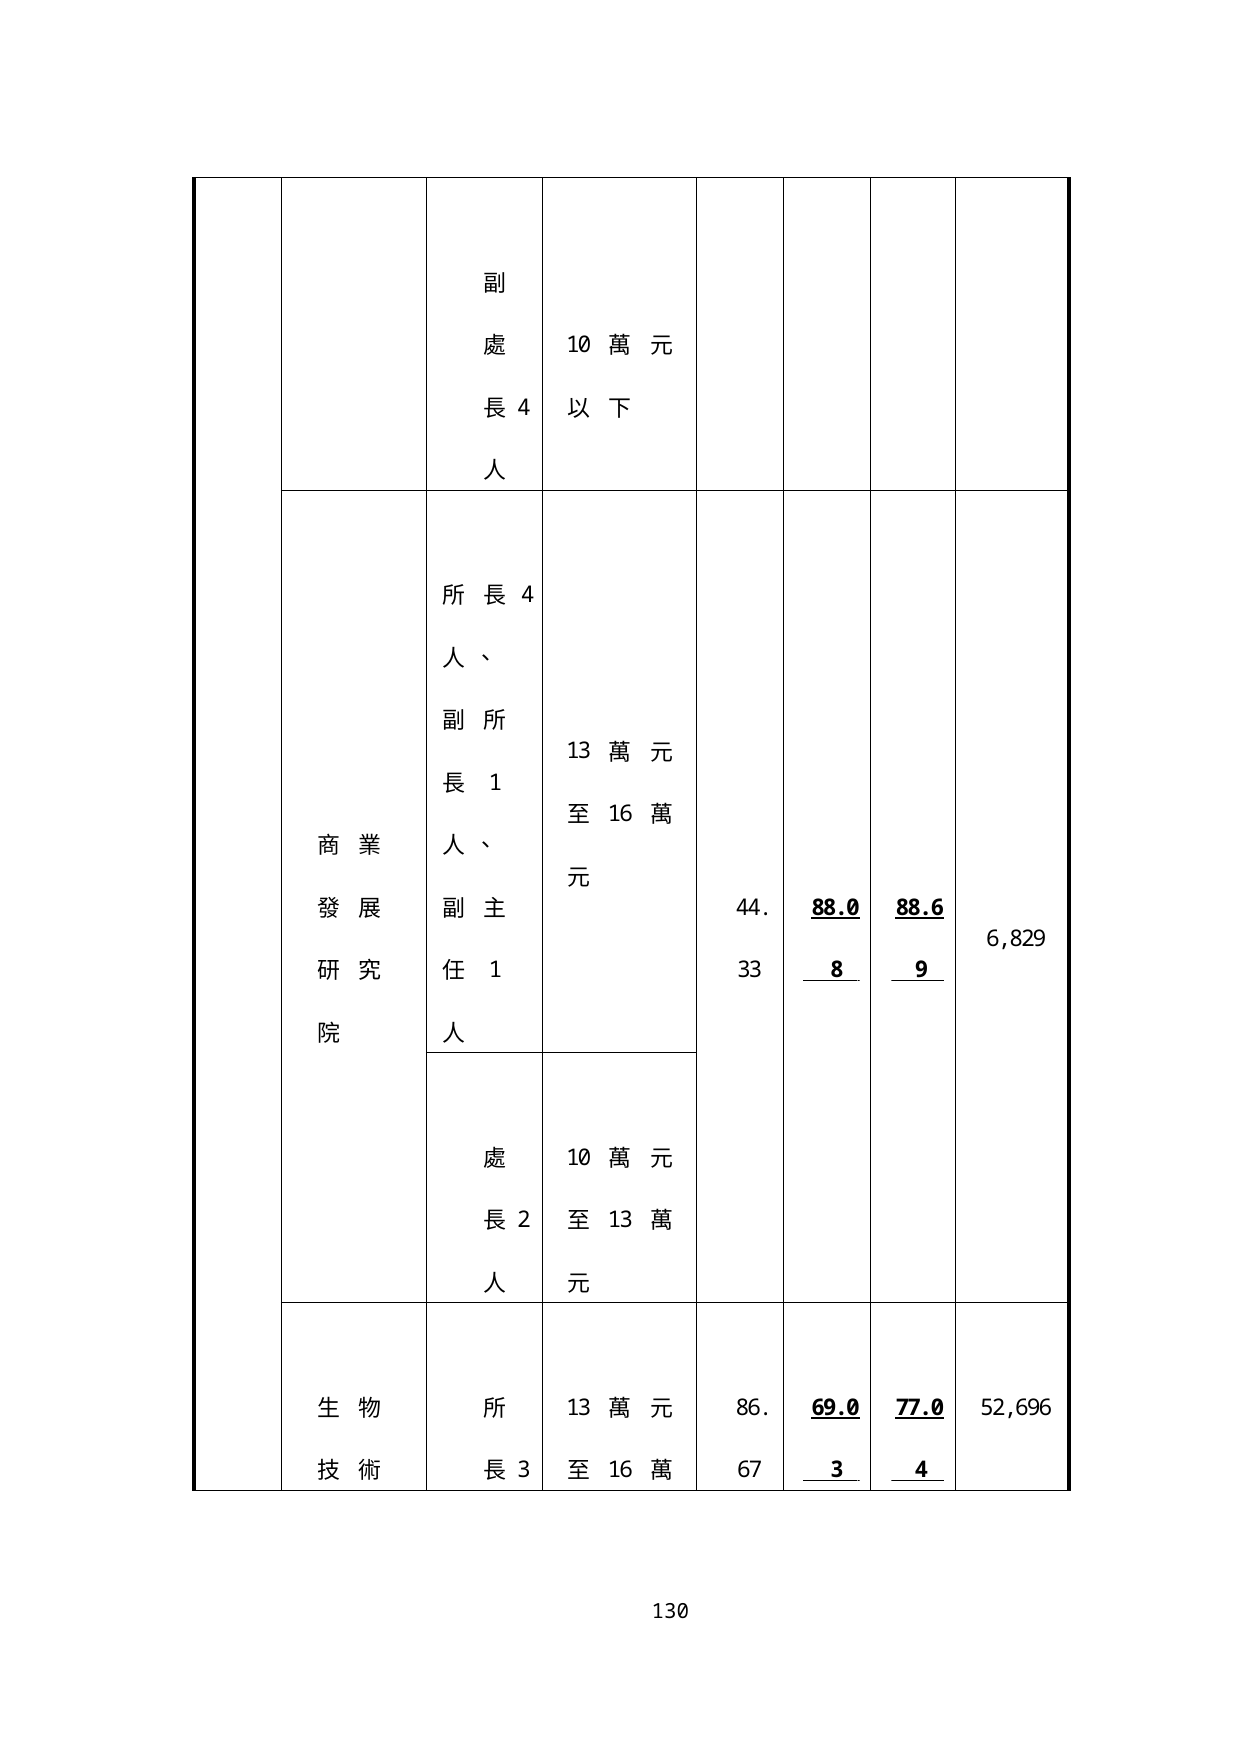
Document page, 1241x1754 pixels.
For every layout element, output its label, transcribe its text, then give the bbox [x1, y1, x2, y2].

table_cell [697, 178, 783, 490]
table_cell 所長3 [427, 1303, 542, 1490]
table_cell 13萬元至16萬元 [543, 491, 696, 1052]
table_cell 6,829 [956, 491, 1067, 1302]
table_cell 44.33 [697, 491, 783, 1302]
table_cell 10萬元至13萬元 [543, 1053, 696, 1302]
table_cell [282, 178, 426, 490]
table_cell 生物技術 [282, 1303, 426, 1490]
table_cell 88.08 [784, 491, 870, 1302]
table_cell [196, 178, 281, 1490]
table_cell 77.04 [871, 1303, 955, 1490]
table_cell 52,696 [956, 1303, 1067, 1490]
table_cell 88.69 [871, 491, 955, 1302]
table_cell 69.03 [784, 1303, 870, 1490]
table_cell 13萬元至16萬 [543, 1303, 696, 1490]
table_cell 處長2人 [427, 1053, 542, 1302]
table_cell [871, 178, 955, 490]
table_cell 所長4人、副所長1人、副主任1人 [427, 491, 542, 1052]
table_cell [784, 178, 870, 490]
table_cell 副處長4人 [427, 178, 542, 490]
table_cell 10萬元以下 [543, 178, 696, 490]
table_cell 86.67 [697, 1303, 783, 1490]
table_cell 商業發展研究院 [282, 491, 426, 1302]
table_cell [956, 178, 1067, 490]
